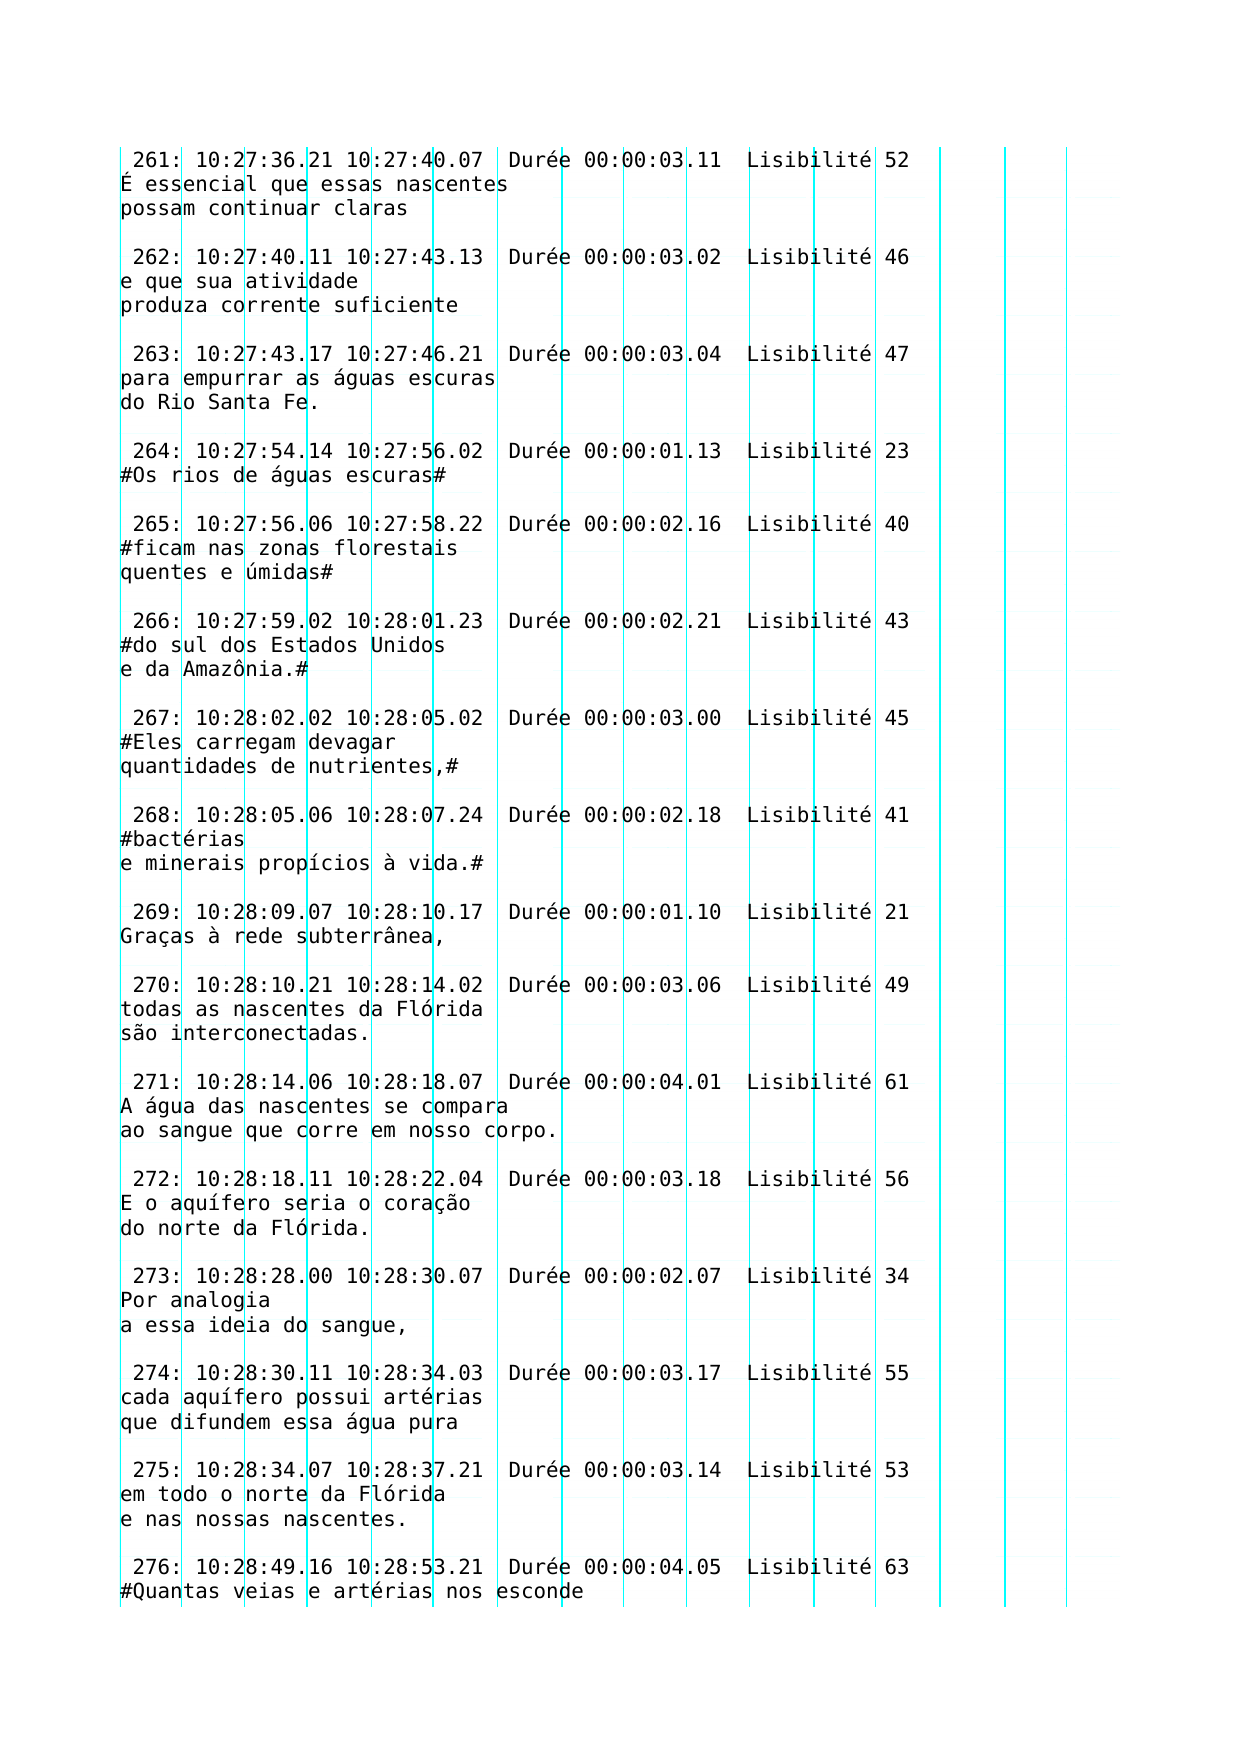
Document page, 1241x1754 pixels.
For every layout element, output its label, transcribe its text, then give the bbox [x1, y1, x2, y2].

text 271: 10:28:14.06 10:28:18.07 Durée 00:00:04.01 Lisibilité 61 [120, 1070, 1120, 1094]
text todas as nascentes da Flórida [120, 997, 1120, 1021]
picture [119, 147, 1121, 1607]
text 263: 10:27:43.17 10:27:46.21 Durée 00:00:03.04 Lisibilité 47 [120, 342, 1120, 366]
text É essencial que essas nascentes [120, 172, 1120, 196]
text quentes e úmidas# [120, 560, 1120, 584]
text #Os rios de águas escuras# [120, 463, 1120, 487]
text cada aquífero possui artérias [120, 1385, 1120, 1410]
text 264: 10:27:54.14 10:27:56.02 Durée 00:00:01.13 Lisibilité 23 [120, 439, 1120, 463]
text e minerais propícios à vida.# [120, 851, 1120, 876]
text 273: 10:28:28.00 10:28:30.07 Durée 00:00:02.07 Lisibilité 34 [120, 1264, 1120, 1288]
text e nas nossas nascentes. [120, 1507, 1120, 1531]
text #Eles carregam devagar [120, 730, 1120, 754]
text 276: 10:28:49.16 10:28:53.21 Durée 00:00:04.05 Lisibilité 63 [120, 1555, 1120, 1579]
text #bactérias [120, 827, 1120, 851]
text #ficam nas zonas florestais [120, 536, 1120, 560]
text #do sul dos Estados Unidos [120, 633, 1120, 657]
text são interconectadas. [120, 1021, 1120, 1046]
text possam continuar claras [120, 196, 1120, 220]
text em todo o norte da Flórida [120, 1482, 1120, 1507]
text ao sangue que corre em nosso corpo. [120, 1118, 1120, 1143]
text para empurrar as águas escuras [120, 366, 1120, 390]
text Por analogia [120, 1288, 1120, 1313]
text 269: 10:28:09.07 10:28:10.17 Durée 00:00:01.10 Lisibilité 21 [120, 900, 1120, 924]
text 265: 10:27:56.06 10:27:58.22 Durée 00:00:02.16 Lisibilité 40 [120, 512, 1120, 536]
text 275: 10:28:34.07 10:28:37.21 Durée 00:00:03.14 Lisibilité 53 [120, 1458, 1120, 1482]
text quantidades de nutrientes,# [120, 754, 1120, 779]
text 268: 10:28:05.06 10:28:07.24 Durée 00:00:02.18 Lisibilité 41 [120, 803, 1120, 827]
text 270: 10:28:10.21 10:28:14.02 Durée 00:00:03.06 Lisibilité 49 [120, 973, 1120, 997]
text 272: 10:28:18.11 10:28:22.04 Durée 00:00:03.18 Lisibilité 56 [120, 1167, 1120, 1191]
text produza corrente suficiente [120, 293, 1120, 317]
text 267: 10:28:02.02 10:28:05.02 Durée 00:00:03.00 Lisibilité 45 [120, 706, 1120, 730]
text e da Amazônia.# [120, 657, 1120, 682]
text E o aquífero seria o coração [120, 1191, 1120, 1216]
text a essa ideia do sangue, [120, 1313, 1120, 1337]
text 262: 10:27:40.11 10:27:43.13 Durée 00:00:03.02 Lisibilité 46 [120, 245, 1120, 269]
text #Quantas veias e artérias nos esconde [120, 1579, 1120, 1604]
text do Rio Santa Fe. [120, 390, 1120, 414]
text 266: 10:27:59.02 10:28:01.23 Durée 00:00:02.21 Lisibilité 43 [120, 609, 1120, 633]
text 261: 10:27:36.21 10:27:40.07 Durée 00:00:03.11 Lisibilité 52 [120, 148, 1120, 172]
text que difundem essa água pura [120, 1410, 1120, 1434]
text A água das nascentes se compara [120, 1094, 1120, 1118]
text 274: 10:28:30.11 10:28:34.03 Durée 00:00:03.17 Lisibilité 55 [120, 1361, 1120, 1385]
text e que sua atividade [120, 269, 1120, 293]
text Graças à rede subterrânea, [120, 924, 1120, 948]
text do norte da Flórida. [120, 1216, 1120, 1240]
